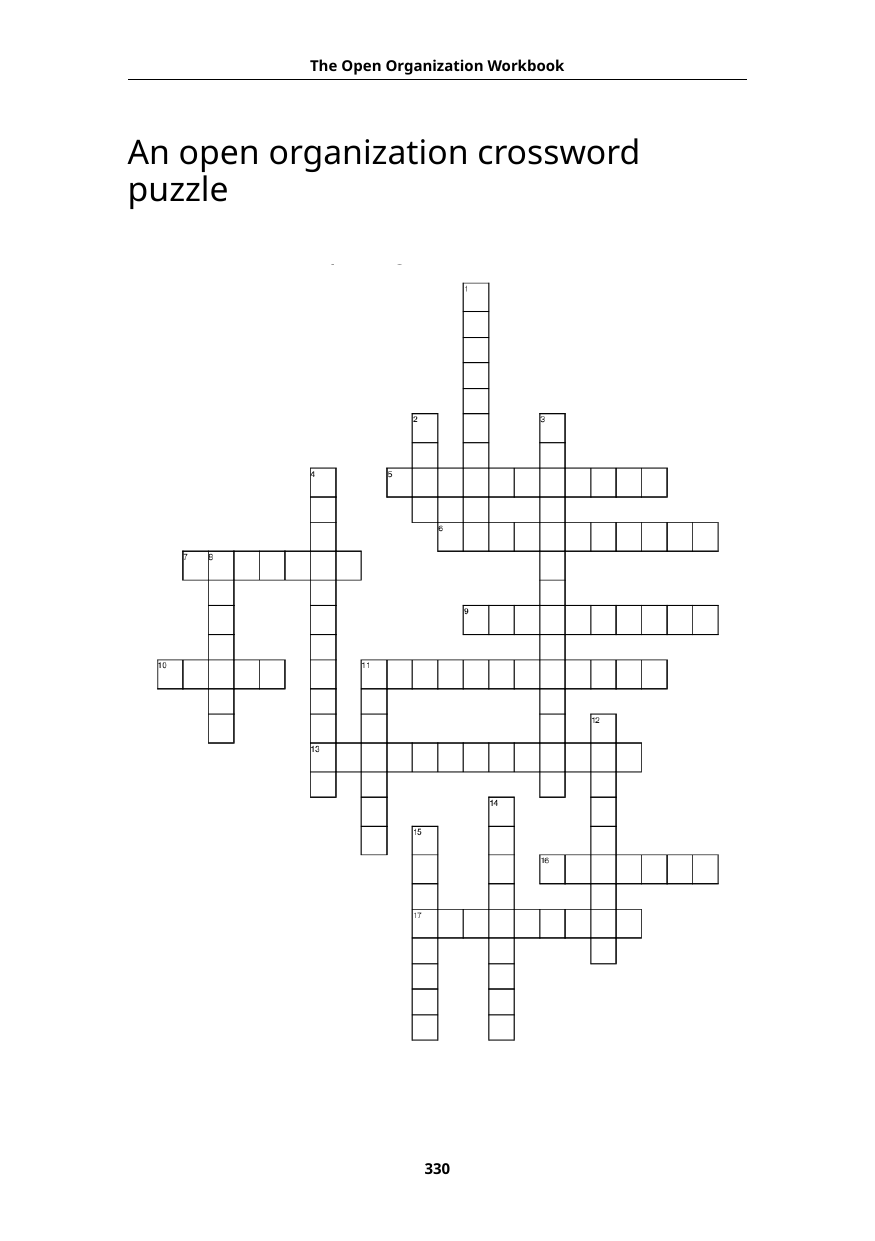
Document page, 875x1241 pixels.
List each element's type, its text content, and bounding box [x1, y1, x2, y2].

subtitle An open organization crossword puzzle [127, 133, 747, 211]
picture [127, 264, 747, 1062]
